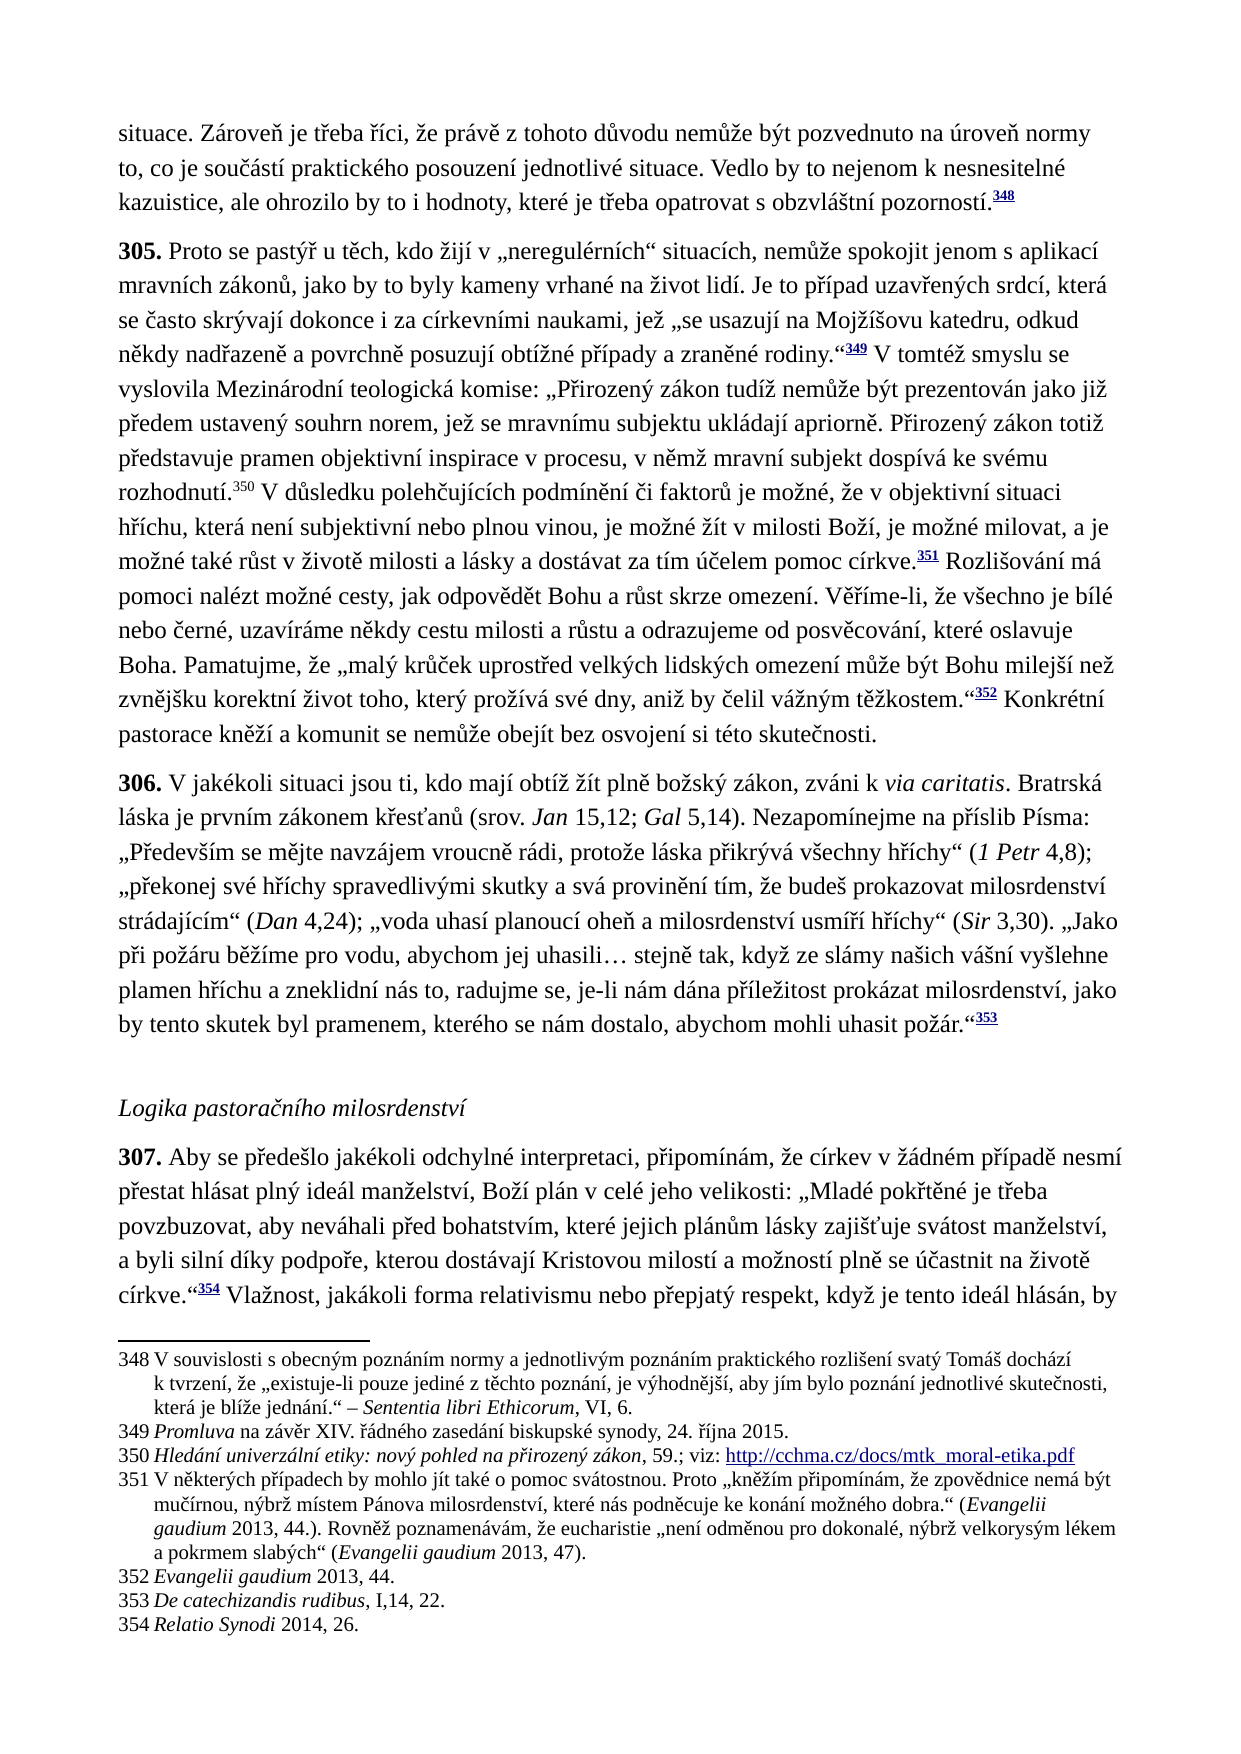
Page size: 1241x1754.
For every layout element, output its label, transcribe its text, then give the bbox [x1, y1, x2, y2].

text Evangelii gaudium 2013, 44. [118, 1564, 1122, 1588]
text 307. Aby se předešlo jakékoli odchylné interpretaci, připomínám, že církev v žádném případě nesmí přestat hlásat plný ideál manželství, Boží plán v celé jeho velikosti: „Mladé pokřtěné je třeba povzbuzovat, aby neváhali před bohatstvím, které jejich plánům lásky zajišťuje svátost manželství, a byli silní díky podpoře, kterou dostávají Kristovou milostí a možností plně se účastnit na životě církve.“ Vlažnost, jakákoli forma relativismu nebo přepjatý respekt, když je tento ideál hlásán, by [118, 1142, 1122, 1308]
text De catechizandis rudibus, I,14, 22. [118, 1588, 1122, 1612]
text V některých případech by mohlo jít také o pomoc svátostnou. Proto „kněžím připomínám, že zpovědnice nemá být mučírnou, nýbrž místem Pánova milosrdenství, které nás podněcuje ke konání možného dobra.“ (Evangelii gaudium 2013, 44.). Rovněž poznamenávám, že eucharistie „není odměnou pro dokonalé, nýbrž velkorysým lékem a pokrmem slabých“ (Evangelii gaudium 2013, 47). [118, 1467, 1122, 1564]
text Promluva na závěr XIV. řádného zasedání biskupské synody, 24. října 2015. [118, 1419, 1122, 1443]
text 306. V jakékoli situaci jsou ti, kdo mají obtíž žít plně božský zákon, zváni k via caritatis. Bratrská láska je prvním zákonem křesťanů (srov. Jan 15,12; Gal 5,14). Nezapomínejme na příslib Písma: „Především se mějte navzájem vroucně rádi, protože láska přikrývá všechny hříchy“ (1 Petr 4,8); „překonej své hříchy spravedlivými skutky a svá provinění tím, že budeš prokazovat milosrdenství strádajícím“ (Dan 4,24); „voda uhasí planoucí oheň a milosrdenství usmíří hříchy“ (Sir 3,30). „Jako při požáru běžíme pro vodu, abychom jej uhasili… stejně tak, když ze slámy našich vášní vyšlehne plamen hříchu a zneklidní nás to, radujme se, je-li nám dána příležitost prokázat milosrdenství, jako by tento skutek byl pramenem, kterého se nám dostalo, abychom mohli uhasit požár.“ [118, 768, 1122, 1072]
text Logika pastoračního milosrdenství [118, 1093, 1122, 1122]
text V souvislosti s obecným poznáním normy a jednotlivým poznáním praktického rozlišení svatý Tomáš dochází k tvrzení, že „existuje-li pouze jediné z těchto poznání, je výhodnější, aby jím bylo poznání jednotlivé skutečnosti, která je blíže jednání.“ – Sententia libri Ethicorum, VI, 6. [118, 1347, 1122, 1419]
text 305. Proto se pastýř u těch, kdo žijí v „neregulérních“ situacích, nemůže spokojit jenom s aplikací mravních zákonů, jako by to byly kameny vrhané na život lidí. Je to případ uzavřených srdcí, která se často skrývají dokonce i za církevními naukami, jež „se usazují na Mojžíšovu katedru, odkud někdy nadřazeně a povrchně posuzují obtížné případy a zraněné rodiny.“ V tomtéž smyslu se vyslovila Mezinárodní teologická komise: „Přirozený zákon tudíž nemůže být prezentován jako již předem ustavený souhrn norem, jež se mravnímu subjektu ukládají apriorně. Přirozený zákon totiž představuje pramen objektivní inspirace v procesu, v němž mravní subjekt dospívá ke svému rozhodnutí. V důsledku polehčujících podmínění či faktorů je možné, že v objektivní situaci hříchu, která není subjektivní nebo plnou vinou, je možné žít v milosti Boží, je možné milovat, a je možné také růst v životě milosti a lásky a dostávat za tím účelem pomoc církve. Rozlišování má pomoci nalézt možné cesty, jak odpovědět Bohu a růst skrze omezení. Věříme-li, že všechno je bílé nebo černé, uzavíráme někdy cestu milosti a růstu a odrazujeme od posvěcování, které oslavuje Boha. Pamatujme, že „malý krůček uprostřed velkých lidských omezení může být Bohu milejší než zvnějšku korektní život toho, který prožívá své dny, aniž by čelil vážným těžkostem.“ Konkrétní pastorace kněží a komunit se nemůže obejít bez osvojení si této skutečnosti. [118, 236, 1122, 748]
text Hledání univerzální etiky: nový pohled na přirozený zákon, 59.; viz: http://cchma.cz/docs/mtk_moral-etika.pdf [118, 1443, 1122, 1467]
text situace. Zároveň je třeba říci, že právě z tohoto důvodu nemůže být pozvednuto na úroveň normy to, co je součástí praktického posouzení jednotlivé situace. Vedlo by to nejenom k nesnesitelné kazuistice, ale ohrozilo by to i hodnoty, které je třeba opatrovat s obzvláštní pozorností. [118, 118, 1122, 216]
text Relatio Synodi 2014, 26. [118, 1612, 1122, 1636]
